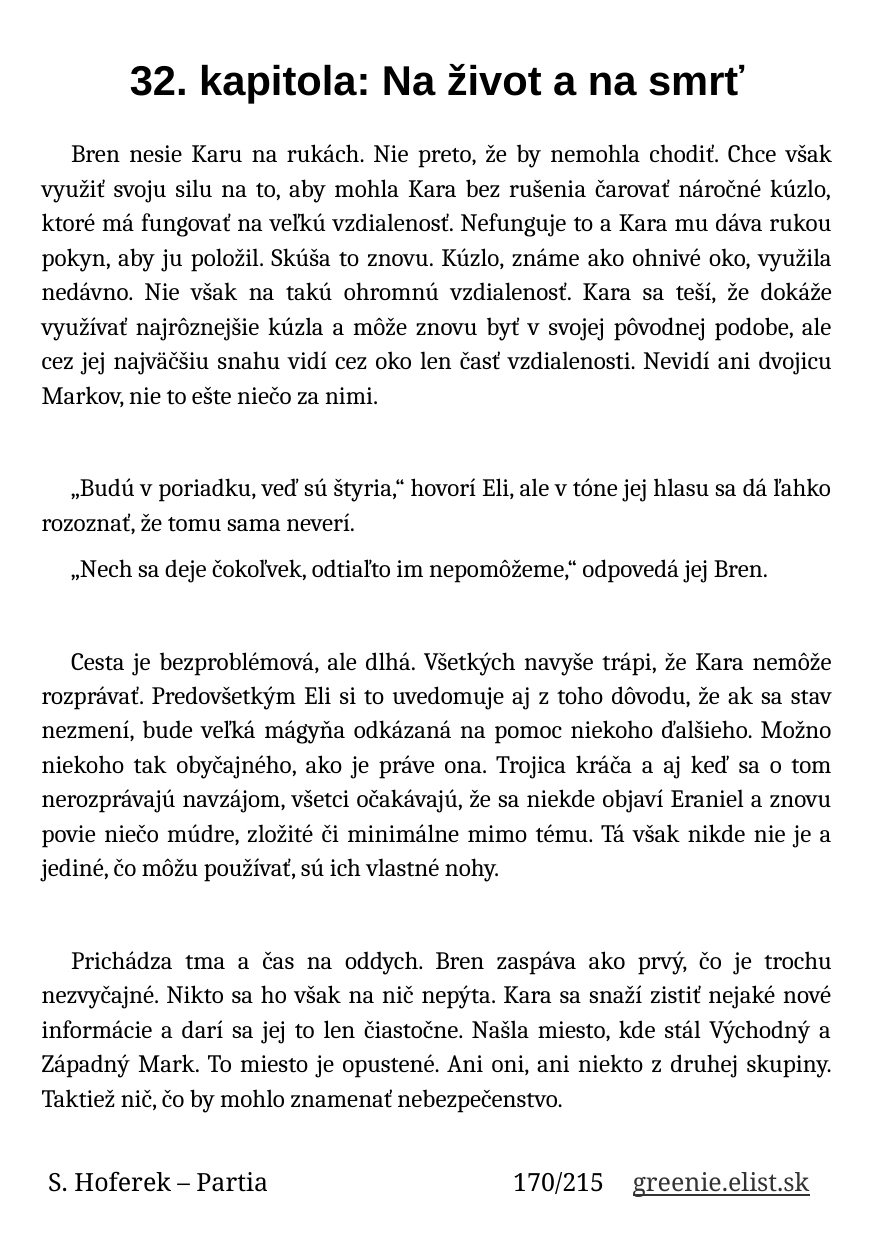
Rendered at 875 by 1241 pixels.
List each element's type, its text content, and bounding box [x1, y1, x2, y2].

text „Budú v poriadku, veď sú štyria,“ hovorí Eli, ale v tóne jej hlasu sa dá ľahko rozoznať, že tomu sama neverí. [41, 474, 833, 537]
text Cesta je bezproblémová, ale dlhá. Všetkých navyše trápi, že Kara nemôže rozprávať. Predovšetkým Eli si to uvedomuje aj z toho dôvodu, že ak sa stav nezmení, bude veľká mágyňa odkázaná na pomoc niekoho ďalšieho. Možno niekoho tak obyčajného, ako je práve ona. Trojica kráča a aj keď sa o tom nerozprávajú navzájom, všetci očakávajú, že sa niekde objaví Eraniel a znovu povie niečo múdre, zložité či minimálne mimo tému. Tá však nikde nie je a jediné, čo môžu používať, sú ich vlastné nohy. [41, 647, 833, 883]
text Prichádza tma a čas na oddych. Bren zaspáva ako prvý, čo je trochu nezvyčajné. Nikto sa ho však na nič nepýta. Kara sa snaží zistiť nejaké nové informácie a darí sa jej to len čiastočne. Našla miesto, kde stál Východný a Západný Mark. To miesto je opustené. Ani oni, ani niekto z druhej skupiny. Taktiež nič, čo by mohlo znamenať nebezpečenstvo. [41, 947, 833, 1113]
text „Nech sa deje čokoľvek, odtiaľto im nepomôžeme,“ odpovedá jej Bren. [41, 555, 833, 584]
subtitle 32. kapitola: Na život a na smrť [41, 56, 833, 104]
text Bren nesie Karu na rukách. Nie preto, že by nemohla chodiť. Chce však využiť svoju silu na to, aby mohla Kara bez rušenia čarovať náročné kúzlo, ktoré má fungovať na veľkú vzdialenosť. Nefunguje to a Kara mu dáva rukou pokyn, aby ju položil. Skúša to znovu. Kúzlo, známe ako ohnivé oko, využila nedávno. Nie však na takú ohromnú vzdialenosť. Kara sa teší, že dokáže využívať najrôznejšie kúzla a môže znovu byť v svojej pôvodnej podobe, ale cez jej najväčšiu snahu vidí cez oko len časť vzdialenosti. Nevidí ani dvojicu Markov, nie to ešte niečo za nimi. [41, 140, 833, 410]
